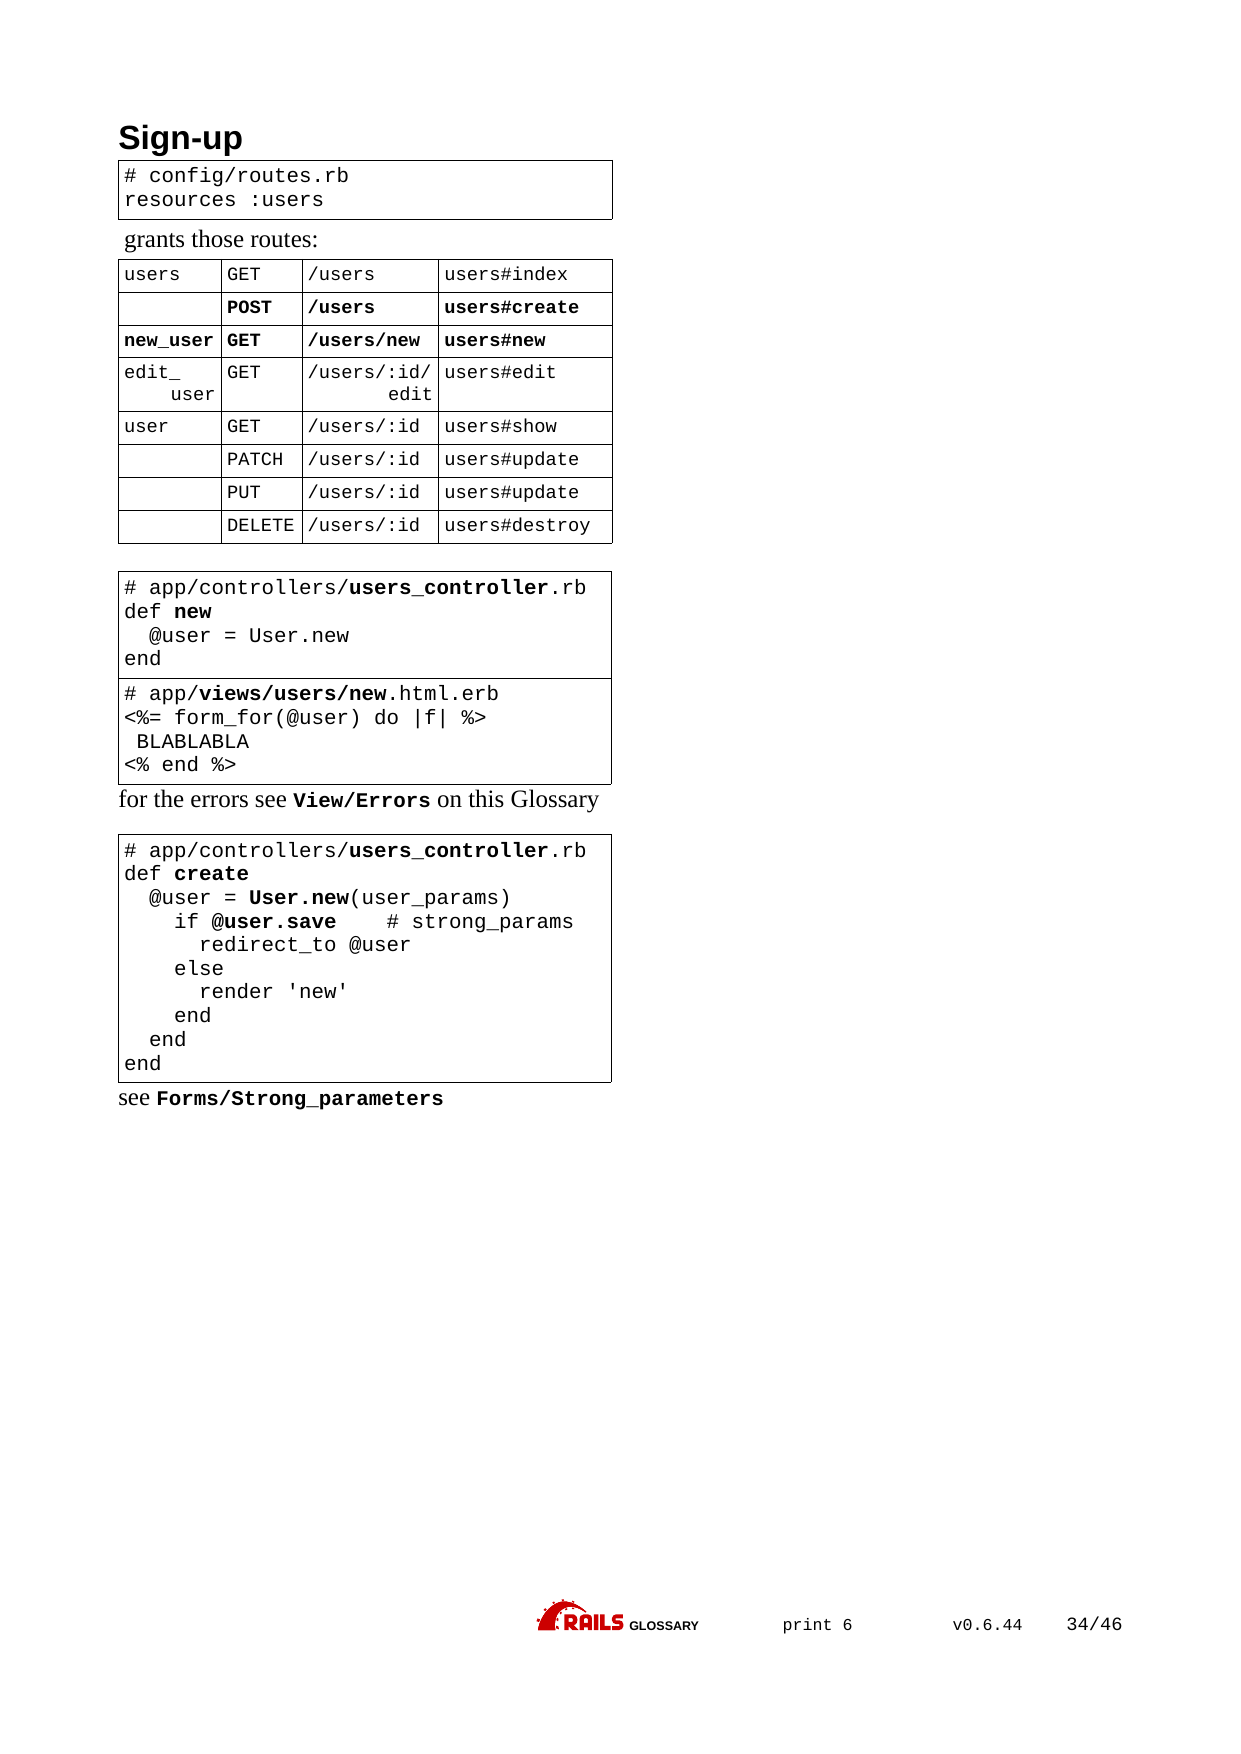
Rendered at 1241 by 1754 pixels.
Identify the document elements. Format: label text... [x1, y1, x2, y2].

table_cell /users/:id [303, 445, 438, 477]
table_cell /users/:id [303, 412, 438, 444]
table_cell users#edit [439, 358, 612, 411]
table_cell # app/views/users/new.html.erb <%= form_for(@user) do |f| %> BLABLABLA <% end %> [119, 679, 611, 784]
table_header # app/controllers/users_controller.rb def new @user = User.new end [119, 572, 611, 678]
table_cell [119, 511, 221, 543]
table_cell users#index [439, 260, 612, 292]
table_cell /users/:id [303, 478, 438, 510]
table_cell users#update [439, 445, 612, 477]
table_cell GET [222, 326, 302, 357]
table_cell PUT [222, 478, 302, 510]
table_cell /users [303, 260, 438, 292]
table_cell GET [222, 260, 302, 292]
table_cell /users/new [303, 326, 438, 357]
table_cell DELETE [222, 511, 302, 543]
table_cell /users/:id [303, 511, 438, 543]
table_cell new_user [119, 326, 221, 357]
table_cell users#create [439, 293, 612, 324]
table_cell edit_ user [119, 358, 221, 411]
table_cell grants those routes: [118, 220, 612, 259]
text see Forms/Strong_parameters [118, 1083, 611, 1112]
table_cell PATCH [222, 445, 302, 477]
text for the errors see View/Errors on this Glossary [118, 785, 611, 813]
table_cell users#new [439, 326, 612, 357]
table_cell users#show [439, 412, 612, 444]
table_header # config/routes.rb resources :users [119, 161, 612, 218]
table_cell [119, 445, 221, 477]
table_cell /users/:id/ edit [303, 358, 438, 411]
table_cell [119, 478, 221, 510]
table_cell /users [303, 293, 438, 324]
table_header # app/controllers/users_controller.rb def create @user = User.new(user_params) if @user.save # strong_params redirect_to @user else render 'new' end end end [119, 835, 611, 1082]
table_cell users [119, 260, 221, 292]
table_cell users#destroy [439, 511, 612, 543]
table_cell user [119, 412, 221, 444]
table_cell users#update [439, 478, 612, 510]
table_cell GET [222, 358, 302, 411]
table_cell GET [222, 412, 302, 444]
table_cell [119, 293, 221, 324]
table_cell POST [222, 293, 302, 324]
subtitle Sign-up [118, 118, 611, 157]
